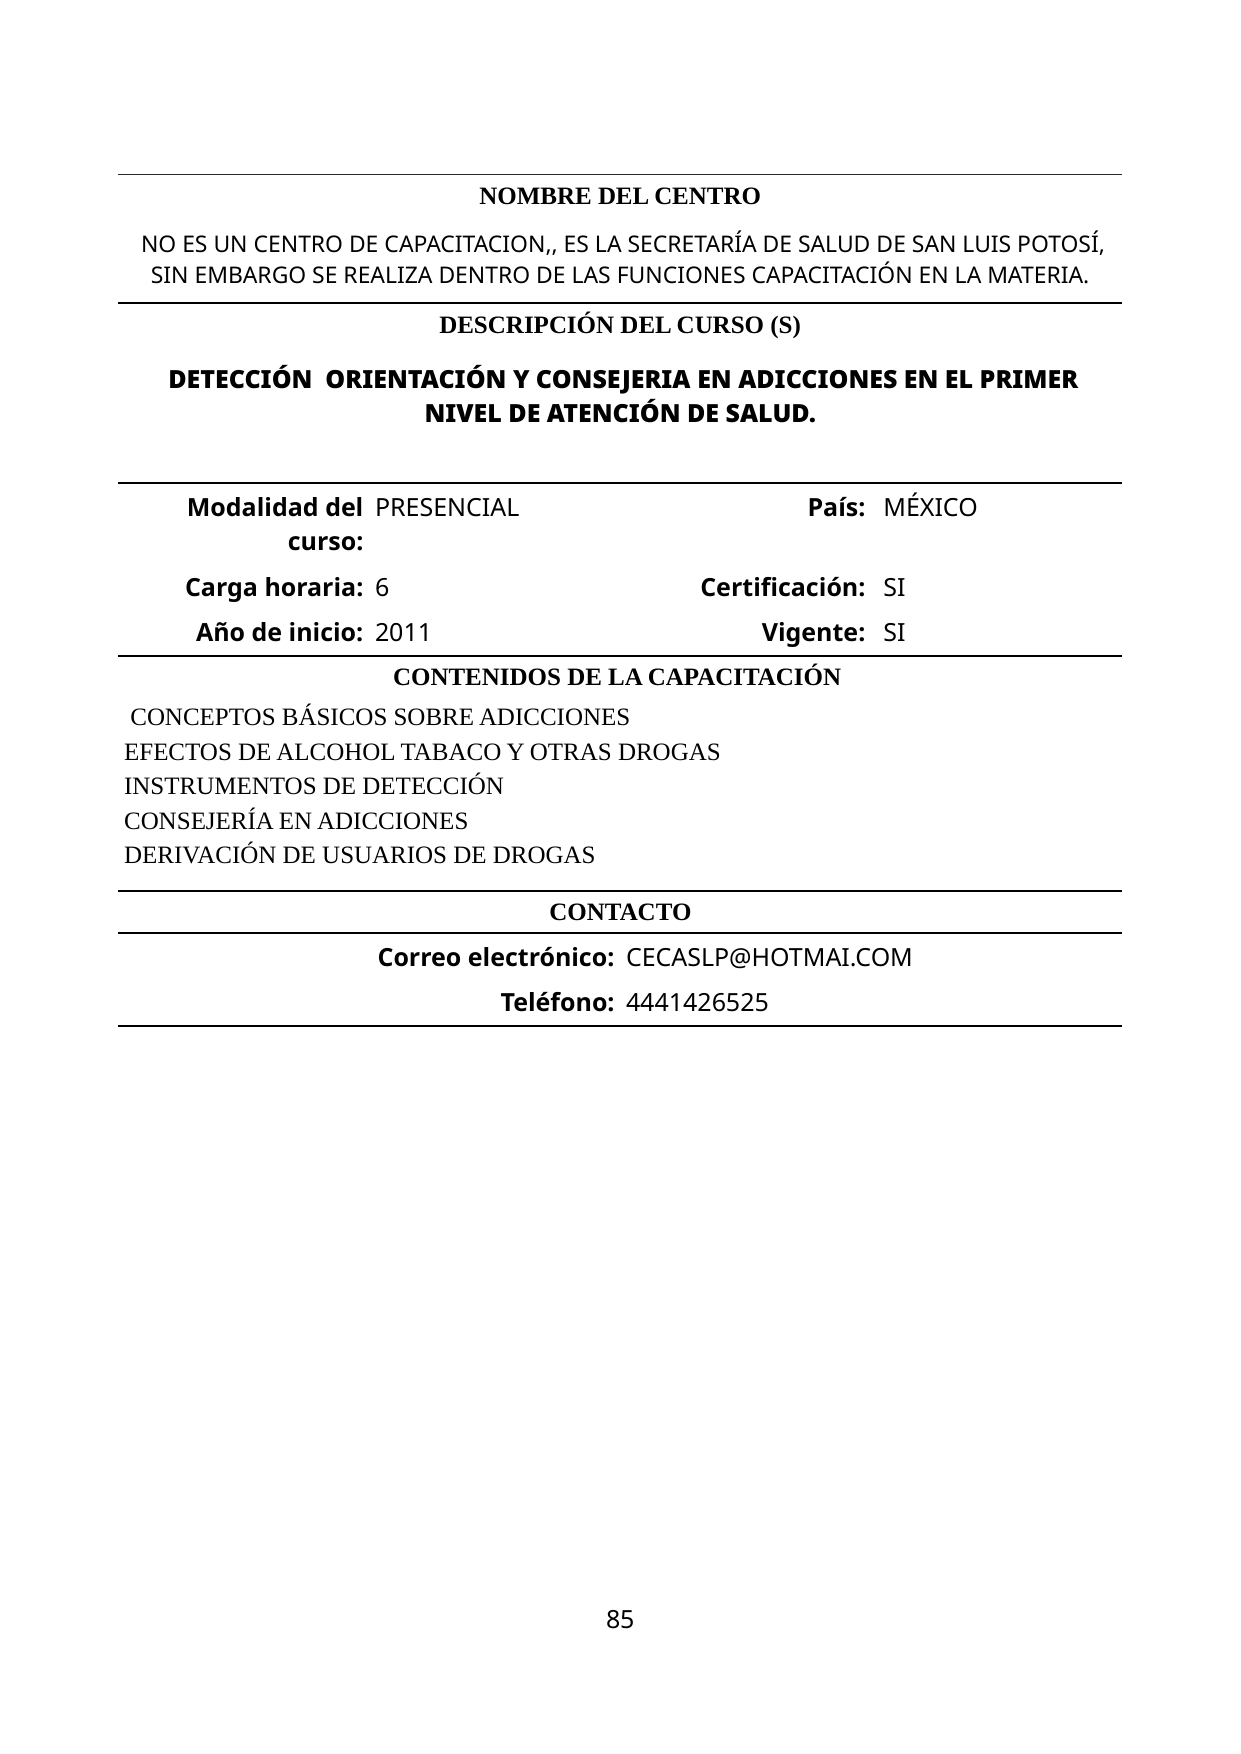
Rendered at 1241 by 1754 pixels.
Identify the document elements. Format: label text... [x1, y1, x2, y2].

table_cell CONTENIDOS DE LA CAPACITACIÓN [118, 657, 1122, 697]
table_cell NO ES UN CENTRO DE CAPACITACION,, ES LA SECRETARÍA DE SALUD DE SAN LUIS POTOSÍ, SIN EMBARGO SE REALIZA DENTRO DE LAS FUNCIONES CAPACITACIÓN EN LA MATERIA. [118, 216, 1122, 302]
table_cell Modalidad del curso: [118, 484, 369, 563]
table_cell Vigente: [620, 609, 871, 654]
table_cell CECASLP@HOTMAI.COM [620, 934, 1122, 979]
table_cell MÉXICO [871, 484, 1122, 563]
table_cell Año de inicio: [118, 609, 369, 654]
table_cell Certificación: [620, 564, 871, 609]
table_cell SI [871, 564, 1122, 609]
table_cell Carga horaria: [118, 564, 369, 609]
table_cell País: [620, 484, 871, 563]
table_cell PRESENCIAL [369, 484, 620, 563]
table_cell DESCRIPCIÓN DEL CURSO (S) [118, 304, 1122, 344]
table_cell 4441426525 [620, 979, 1122, 1025]
table_cell Correo electrónico: [118, 934, 620, 979]
table_cell 6 [369, 564, 620, 609]
table_cell Teléfono: [118, 979, 620, 1025]
table_cell 2011 [369, 609, 620, 654]
table_cell CONTACTO [118, 892, 1122, 932]
table_cell SI [871, 609, 1122, 654]
table_cell DETECCIÓN ORIENTACIÓN Y CONSEJERIA EN ADICCIONES EN EL PRIMER NIVEL DE ATENCIÓN DE SALUD. [118, 344, 1122, 482]
table_header NOMBRE DEL CENTRO [118, 176, 1122, 216]
table_cell CONCEPTOS BÁSICOS SOBRE ADICCIONES EFECTOS DE ALCOHOL TABACO Y OTRAS DROGAS INSTRUMENTOS DE DETECCIÓN CONSEJERÍA EN ADICCIONES DERIVACIÓN DE USUARIOS DE DROGAS [118, 697, 1122, 889]
